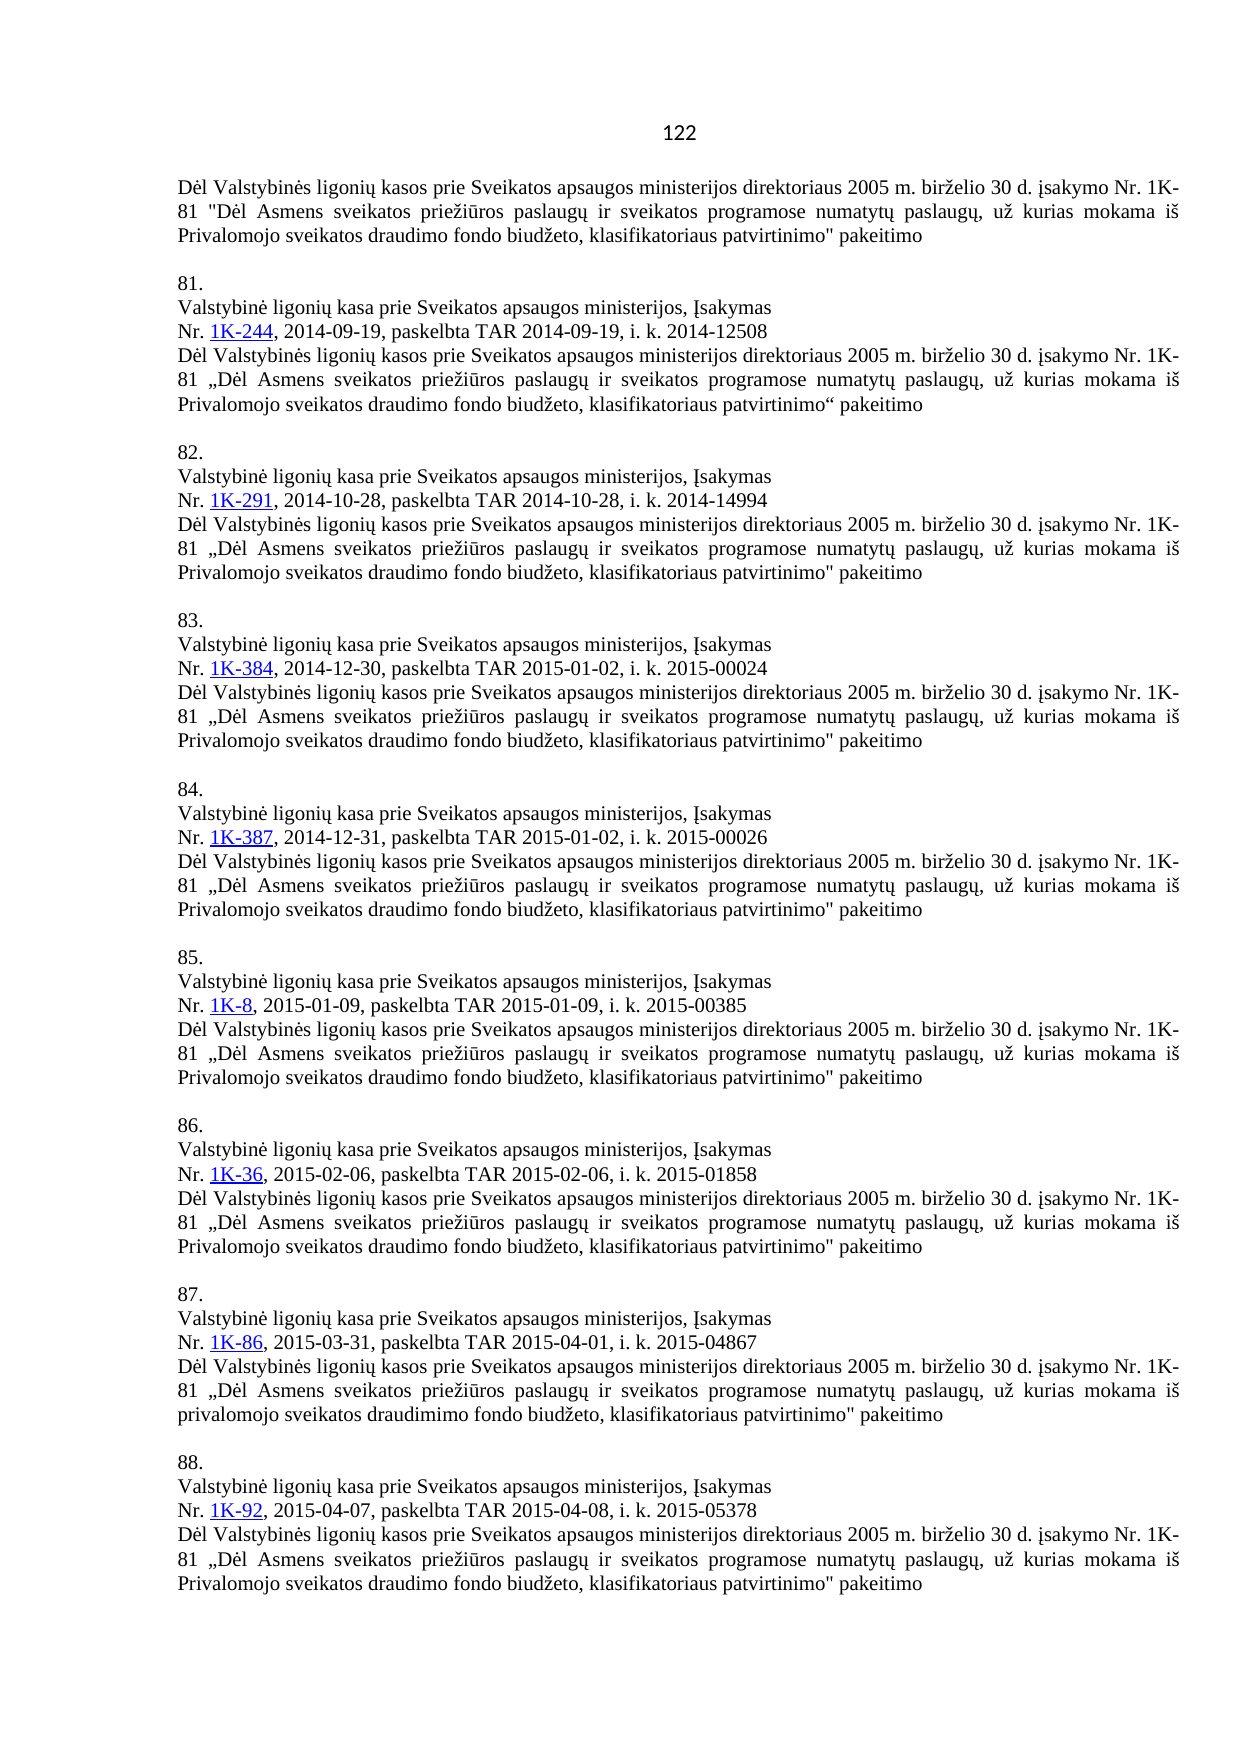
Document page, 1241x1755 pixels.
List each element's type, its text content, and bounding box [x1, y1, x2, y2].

text 86. [177, 1113, 1181, 1137]
text Nr. 1K-244, 2014-09-19, paskelbta TAR 2014-09-19, i. k. 2014-12508 [177, 319, 1181, 343]
text 81. [177, 271, 1181, 295]
text Dėl Valstybinės ligonių kasos prie Sveikatos apsaugos ministerijos direktoriaus 2005 m. birželio 30 d. įsakymo Nr. 1K-81 „Dėl Asmens sveikatos priežiūros paslaugų ir sveikatos programose numatytų paslaugų, už kurias mokama iš Privalomojo sveikatos draudimo fondo biudžeto, klasifikatoriaus patvirtinimo" pakeitimo [177, 680, 1181, 752]
text Valstybinė ligonių kasa prie Sveikatos apsaugos ministerijos, Įsakymas [177, 1137, 1181, 1161]
text Valstybinė ligonių kasa prie Sveikatos apsaugos ministerijos, Įsakymas [177, 801, 1181, 824]
text Dėl Valstybinės ligonių kasos prie Sveikatos apsaugos ministerijos direktoriaus 2005 m. birželio 30 d. įsakymo Nr. 1K-81 „Dėl Asmens sveikatos priežiūros paslaugų ir sveikatos programose numatytų paslaugų, už kurias mokama iš Privalomojo sveikatos draudimo fondo biudžeto, klasifikatoriaus patvirtinimo" pakeitimo [177, 1522, 1181, 1594]
text Valstybinė ligonių kasa prie Sveikatos apsaugos ministerijos, Įsakymas [177, 295, 1181, 319]
text Nr. 1K-36, 2015-02-06, paskelbta TAR 2015-02-06, i. k. 2015-01858 [177, 1161, 1181, 1186]
text Valstybinė ligonių kasa prie Sveikatos apsaugos ministerijos, Įsakymas [177, 969, 1181, 993]
text Valstybinė ligonių kasa prie Sveikatos apsaugos ministerijos, Įsakymas [177, 464, 1181, 488]
text 87. [177, 1282, 1181, 1306]
text Dėl Valstybinės ligonių kasos prie Sveikatos apsaugos ministerijos direktoriaus 2005 m. birželio 30 d. įsakymo Nr. 1K-81 „Dėl Asmens sveikatos priežiūros paslaugų ir sveikatos programose numatytų paslaugų, už kurias mokama iš Privalomojo sveikatos draudimo fondo biudžeto, klasifikatoriaus patvirtinimo" pakeitimo [177, 1017, 1181, 1089]
text Dėl Valstybinės ligonių kasos prie Sveikatos apsaugos ministerijos direktoriaus 2005 m. birželio 30 d. įsakymo Nr. 1K-81 „Dėl Asmens sveikatos priežiūros paslaugų ir sveikatos programose numatytų paslaugų, už kurias mokama iš privalomojo sveikatos draudimimo fondo biudžeto, klasifikatoriaus patvirtinimo" pakeitimo [177, 1354, 1181, 1426]
text Nr. 1K-92, 2015-04-07, paskelbta TAR 2015-04-08, i. k. 2015-05378 [177, 1498, 1181, 1522]
text 83. [177, 608, 1181, 632]
text Valstybinė ligonių kasa prie Sveikatos apsaugos ministerijos, Įsakymas [177, 1306, 1181, 1330]
text Dėl Valstybinės ligonių kasos prie Sveikatos apsaugos ministerijos direktoriaus 2005 m. birželio 30 d. įsakymo Nr. 1K-81 „Dėl Asmens sveikatos priežiūros paslaugų ir sveikatos programose numatytų paslaugų, už kurias mokama iš Privalomojo sveikatos draudimo fondo biudžeto, klasifikatoriaus patvirtinimo“ pakeitimo [177, 343, 1181, 416]
text Nr. 1K-387, 2014-12-31, paskelbta TAR 2015-01-02, i. k. 2015-00026 [177, 824, 1181, 849]
text Nr. 1K-384, 2014-12-30, paskelbta TAR 2015-01-02, i. k. 2015-00024 [177, 656, 1181, 680]
text 85. [177, 945, 1181, 969]
text 84. [177, 776, 1181, 801]
text Nr. 1K-8, 2015-01-09, paskelbta TAR 2015-01-09, i. k. 2015-00385 [177, 993, 1181, 1017]
text 82. [177, 439, 1181, 464]
text Dėl Valstybinės ligonių kasos prie Sveikatos apsaugos ministerijos direktoriaus 2005 m. birželio 30 d. įsakymo Nr. 1K-81 „Dėl Asmens sveikatos priežiūros paslaugų ir sveikatos programose numatytų paslaugų, už kurias mokama iš Privalomojo sveikatos draudimo fondo biudžeto, klasifikatoriaus patvirtinimo" pakeitimo [177, 1186, 1181, 1258]
text Valstybinė ligonių kasa prie Sveikatos apsaugos ministerijos, Įsakymas [177, 632, 1181, 656]
text Nr. 1K-291, 2014-10-28, paskelbta TAR 2014-10-28, i. k. 2014-14994 [177, 488, 1181, 512]
text Dėl Valstybinės ligonių kasos prie Sveikatos apsaugos ministerijos direktoriaus 2005 m. birželio 30 d. įsakymo Nr. 1K-81 „Dėl Asmens sveikatos priežiūros paslaugų ir sveikatos programose numatytų paslaugų, už kurias mokama iš Privalomojo sveikatos draudimo fondo biudžeto, klasifikatoriaus patvirtinimo" pakeitimo [177, 849, 1181, 921]
text Dėl Valstybinės ligonių kasos prie Sveikatos apsaugos ministerijos direktoriaus 2005 m. birželio 30 d. įsakymo Nr. 1K-81 "Dėl Asmens sveikatos priežiūros paslaugų ir sveikatos programose numatytų paslaugų, už kurias mokama iš Privalomojo sveikatos draudimo fondo biudžeto, klasifikatoriaus patvirtinimo" pakeitimo [177, 175, 1181, 247]
text Nr. 1K-86, 2015-03-31, paskelbta TAR 2015-04-01, i. k. 2015-04867 [177, 1330, 1181, 1354]
text 88. [177, 1450, 1181, 1474]
text Valstybinė ligonių kasa prie Sveikatos apsaugos ministerijos, Įsakymas [177, 1474, 1181, 1498]
text Dėl Valstybinės ligonių kasos prie Sveikatos apsaugos ministerijos direktoriaus 2005 m. birželio 30 d. įsakymo Nr. 1K-81 „Dėl Asmens sveikatos priežiūros paslaugų ir sveikatos programose numatytų paslaugų, už kurias mokama iš Privalomojo sveikatos draudimo fondo biudžeto, klasifikatoriaus patvirtinimo" pakeitimo [177, 512, 1181, 584]
